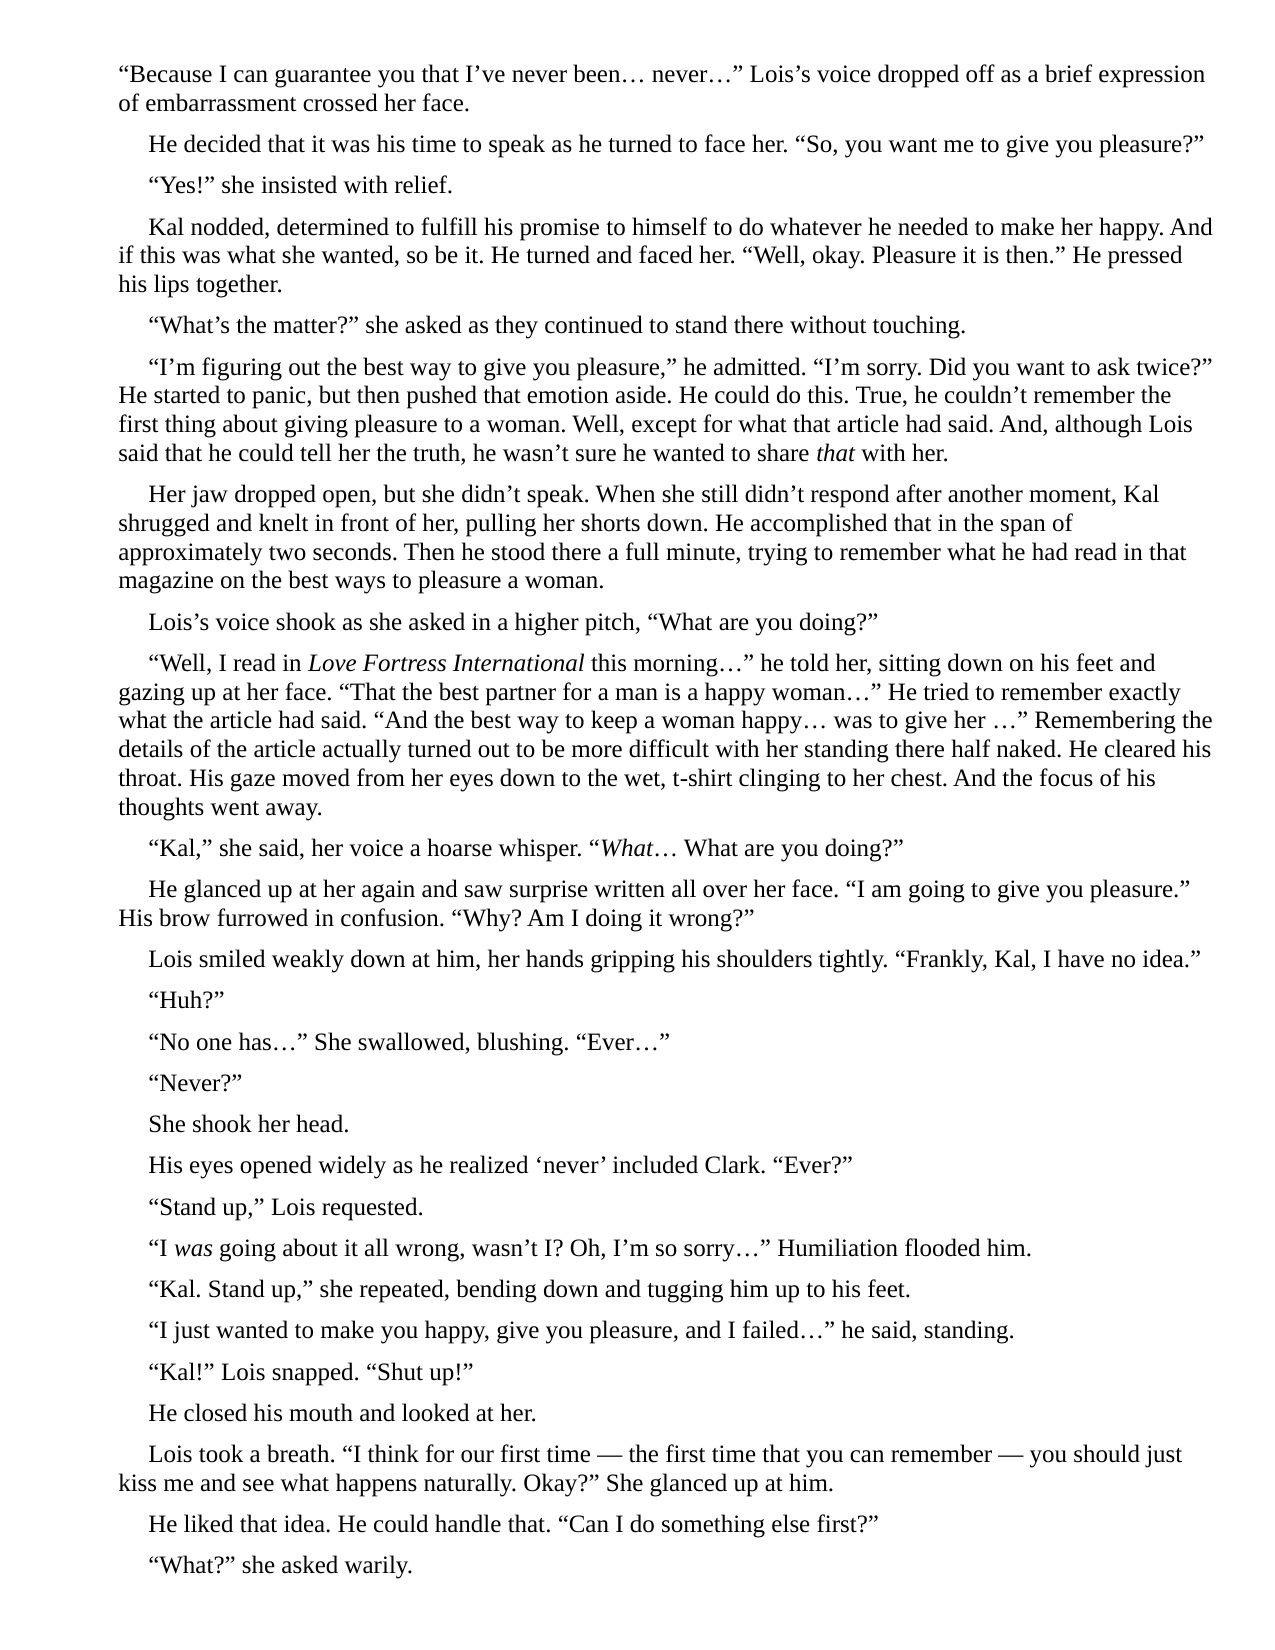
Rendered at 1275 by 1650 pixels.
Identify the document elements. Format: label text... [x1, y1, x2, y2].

text “Stand up,” Lois requested. [118, 1192, 1216, 1220]
text Lois’s voice shook as she asked in a higher pitch, “What are you doing?” [118, 607, 1216, 635]
text She shook her head. [118, 1109, 1216, 1138]
text “Never?” [118, 1068, 1216, 1097]
text “Well, I read in Love Fortress International this morning…” he told her, sitting down on his feet and gazing up at her face. “That the best partner for a man is a happy woman…” He tried to remember exactly what the article had said. “And the best way to keep a woman happy… was to give her …” Remembering the details of the article actually turned out to be more difficult with her standing there half naked. He cleared his throat. His gaze moved from her eyes down to the wet, t-shirt clinging to her chest. And the focus of his thoughts went away. [118, 648, 1216, 820]
text He decided that it was his time to speak as he turned to face her. “So, you want me to give you pleasure?” [118, 129, 1216, 158]
text He glanced up at her again and saw surprise written all over her face. “I am going to give you pleasure.” His brow furrowed in confusion. “Why? Am I doing it wrong?” [118, 874, 1216, 932]
text “What?” she asked warily. [118, 1550, 1216, 1579]
text “I’m figuring out the best way to give you pleasure,” he admitted. “I’m sorry. Did you want to ask twice?” He started to panic, but then pushed that emotion aside. He could do this. True, he couldn’t remember the first thing about giving pleasure to a woman. Well, except for what that article had said. And, although Lois said that he could tell her the truth, he wasn’t sure he wanted to share that with her. [118, 352, 1216, 467]
text “Kal. Stand up,” she repeated, bending down and tugging him up to his feet. [118, 1274, 1216, 1303]
text Lois took a breath. “I think for our first time — the first time that you can remember — you should just kiss me and see what happens naturally. Okay?” She glanced up at him. [118, 1439, 1216, 1497]
text “I was going about it all wrong, wasn’t I? Oh, I’m so sorry…” Humiliation flooded him. [118, 1233, 1216, 1262]
text Her jaw dropped open, but she didn’t speak. When she still didn’t respond after another moment, Kal shrugged and knelt in front of her, pulling her shorts down. He accomplished that in the span of approximately two seconds. Then he stood there a full minute, trying to remember what he had read in that magazine on the best ways to pleasure a woman. [118, 479, 1216, 594]
text “Kal,” she said, her voice a hoarse whisper. “What… What are you doing?” [118, 833, 1216, 862]
text Kal nodded, determined to fulfill his promise to himself to do whatever he needed to make her happy. And if this was what she wanted, so be it. He turned and faced her. “Well, okay. Pleasure it is then.” He pressed his lips together. [118, 212, 1216, 298]
text His eyes opened widely as he realized ‘never’ included Clark. “Ever?” [118, 1150, 1216, 1179]
text “What’s the matter?” she asked as they continued to stand there without touching. [118, 310, 1216, 339]
text “Huh?” [118, 985, 1216, 1014]
text “Yes!” she insisted with relief. [118, 170, 1216, 199]
text Lois smiled weakly down at him, her hands gripping his shoulders tightly. “Frankly, Kal, I have no idea.” [118, 944, 1216, 973]
text He closed his mouth and looked at her. [118, 1398, 1216, 1427]
text “I just wanted to make you happy, give you pleasure, and I failed…” he said, standing. [118, 1315, 1216, 1344]
text “Because I can guarantee you that I’ve never been… never…” Lois’s voice dropped off as a brief expression of embarrassment crossed her face. [118, 59, 1216, 117]
text He liked that idea. He could handle that. “Can I do something else first?” [118, 1509, 1216, 1538]
text “No one has…” She swallowed, blushing. “Ever…” [118, 1027, 1216, 1055]
text “Kal!” Lois snapped. “Shut up!” [118, 1357, 1216, 1385]
